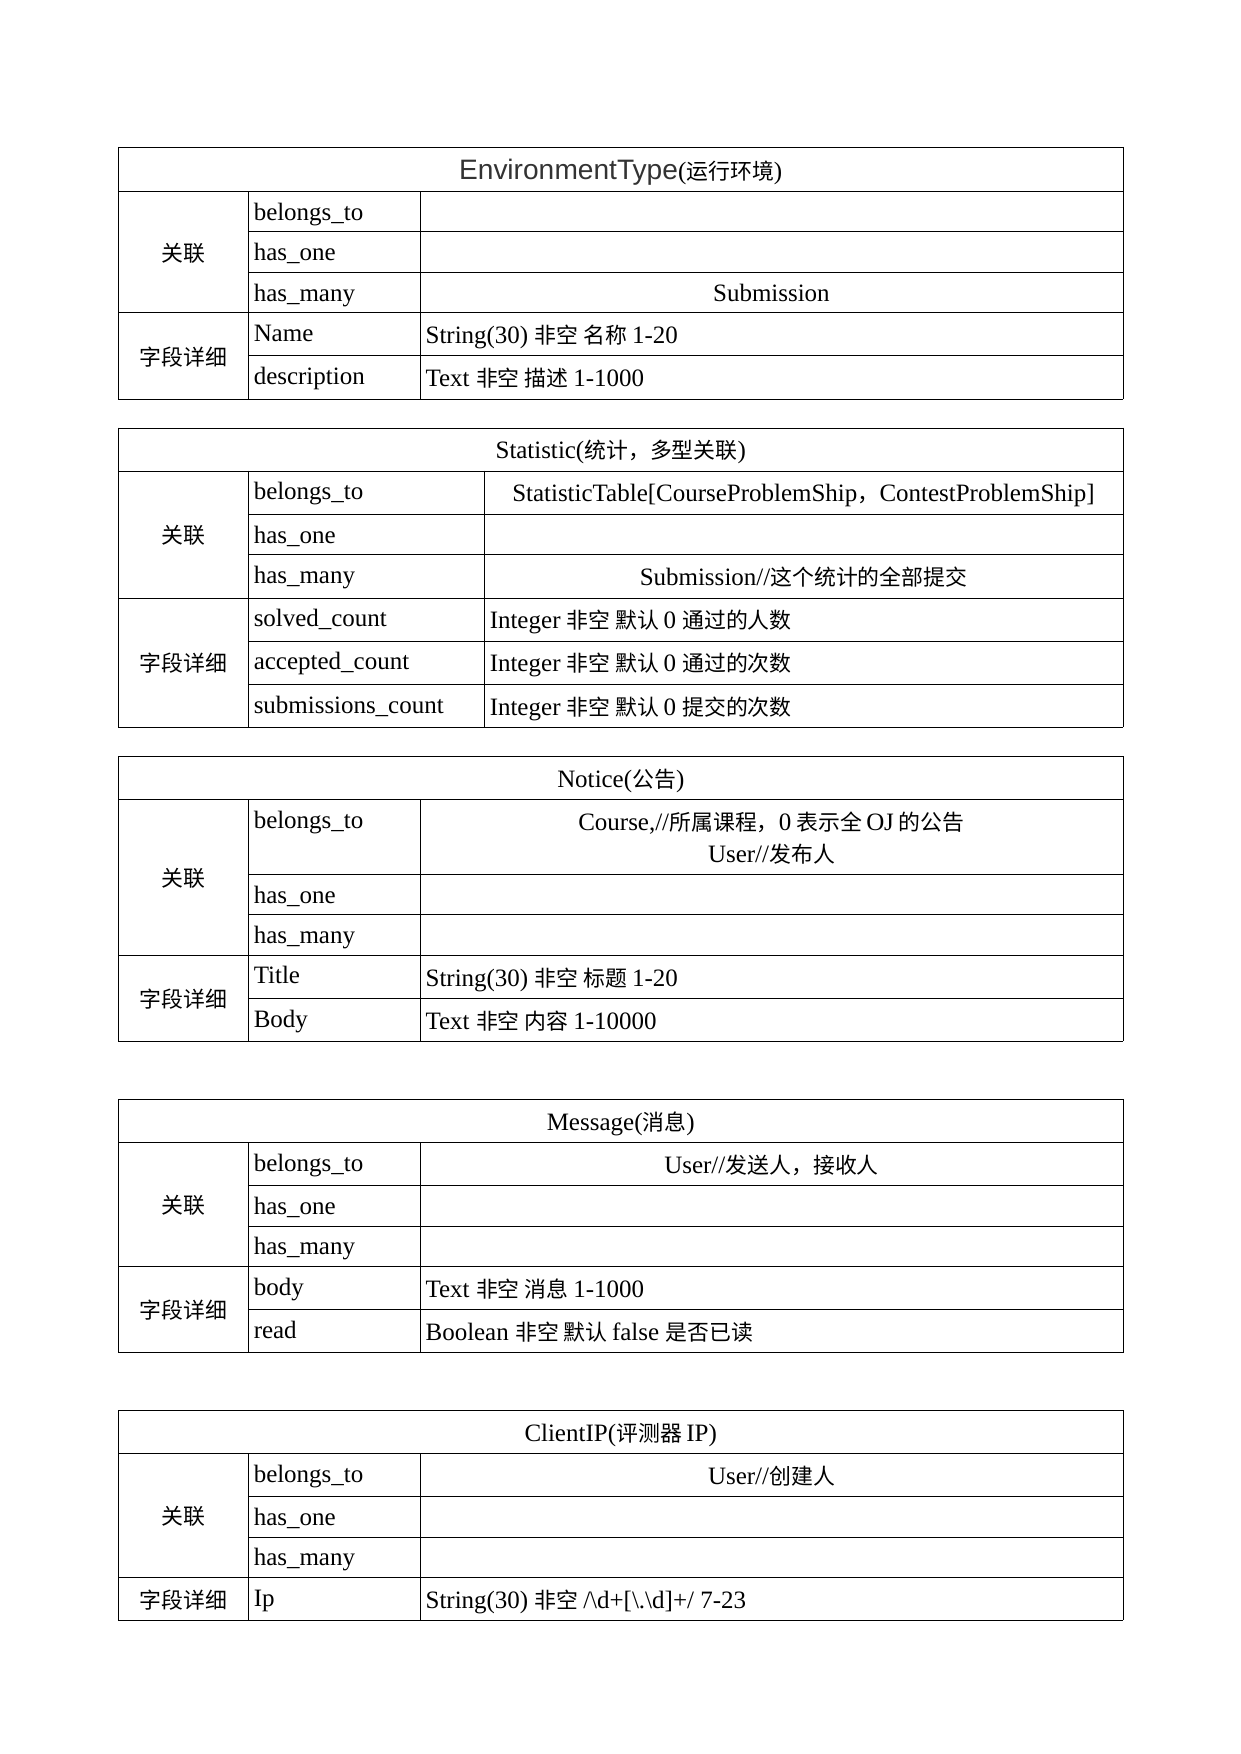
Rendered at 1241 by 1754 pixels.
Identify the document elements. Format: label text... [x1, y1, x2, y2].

table_cell Integer 非空 默认0 提交的次数 [485, 685, 1123, 727]
table_header Notice(公告) [119, 757, 1123, 799]
table_cell Submission [421, 273, 1123, 312]
table_cell [421, 915, 1123, 955]
table_cell has_many [249, 915, 420, 955]
table_cell 字段详细 [119, 599, 248, 727]
table_cell [421, 232, 1123, 272]
table_cell Course,//所属课程，0表示全OJ的公告 User//发布人 [421, 800, 1123, 874]
table_cell has_one [249, 875, 420, 914]
table_cell has_one [249, 232, 420, 272]
table_cell Text 非空 消息 1-1000 [421, 1267, 1123, 1309]
table_cell 字段详细 [119, 313, 248, 398]
table_cell User//创建人 [421, 1454, 1123, 1496]
table_cell belongs_to [249, 1454, 420, 1496]
table_cell User//发送人，接收人 [421, 1143, 1123, 1185]
table_cell Title [249, 956, 420, 998]
table_cell body [249, 1267, 420, 1309]
table_cell [421, 1227, 1123, 1266]
table_cell Ip [249, 1578, 420, 1620]
table_cell 字段详细 [119, 1578, 248, 1620]
table_cell StatisticTable[CourseProblemShip，ContestProblemShip] [485, 472, 1123, 514]
table_cell 关联 [119, 472, 248, 597]
table_cell description [249, 356, 420, 398]
table_cell belongs_to [249, 800, 420, 874]
table_cell has_many [249, 1227, 420, 1266]
table_cell 关联 [119, 1143, 248, 1266]
table_cell [421, 192, 1123, 231]
table_cell Text 非空 描述 1-1000 [421, 356, 1123, 398]
table_cell String(30) 非空 标题 1-20 [421, 956, 1123, 998]
table_cell Name [249, 313, 420, 355]
table_cell Integer 非空 默认0 通过的人数 [485, 599, 1123, 641]
table_cell Text 非空 内容 1-10000 [421, 999, 1123, 1041]
table_cell has_one [249, 515, 484, 554]
table_cell Submission//这个统计的全部提交 [485, 555, 1123, 597]
table_cell has_one [249, 1497, 420, 1537]
table_cell 关联 [119, 192, 248, 312]
table_header ClientIP(评测器IP) [119, 1411, 1123, 1453]
table_cell [421, 875, 1123, 914]
table_cell belongs_to [249, 1143, 420, 1185]
table_cell belongs_to [249, 192, 420, 231]
table_cell Body [249, 999, 420, 1041]
table_cell has_many [249, 1538, 420, 1577]
table_cell belongs_to [249, 472, 484, 514]
table_header Statistic(统计，多型关联) [119, 429, 1123, 471]
table_cell read [249, 1310, 420, 1352]
table_cell String(30) 非空 /\d+[\.\d]+/ 7-23 [421, 1578, 1123, 1620]
table_header EnvironmentType(运行环境) [119, 148, 1123, 191]
table_cell accepted_count [249, 642, 484, 684]
table_cell 关联 [119, 1454, 248, 1577]
table_cell [421, 1186, 1123, 1226]
table_cell [421, 1497, 1123, 1537]
table_cell solved_count [249, 599, 484, 641]
table_cell has_many [249, 555, 484, 597]
table_cell submissions_count [249, 685, 484, 727]
table_cell 字段详细 [119, 1267, 248, 1352]
table_cell 字段详细 [119, 956, 248, 1041]
table_cell has_one [249, 1186, 420, 1226]
table_cell [485, 515, 1123, 554]
table_cell Integer 非空 默认0 通过的次数 [485, 642, 1123, 684]
table_cell String(30) 非空 名称 1-20 [421, 313, 1123, 355]
table_cell Boolean 非空 默认false 是否已读 [421, 1310, 1123, 1352]
table_cell 关联 [119, 800, 248, 955]
table_cell [421, 1538, 1123, 1577]
table_header Message(消息) [119, 1100, 1123, 1142]
table_cell has_many [249, 273, 420, 312]
